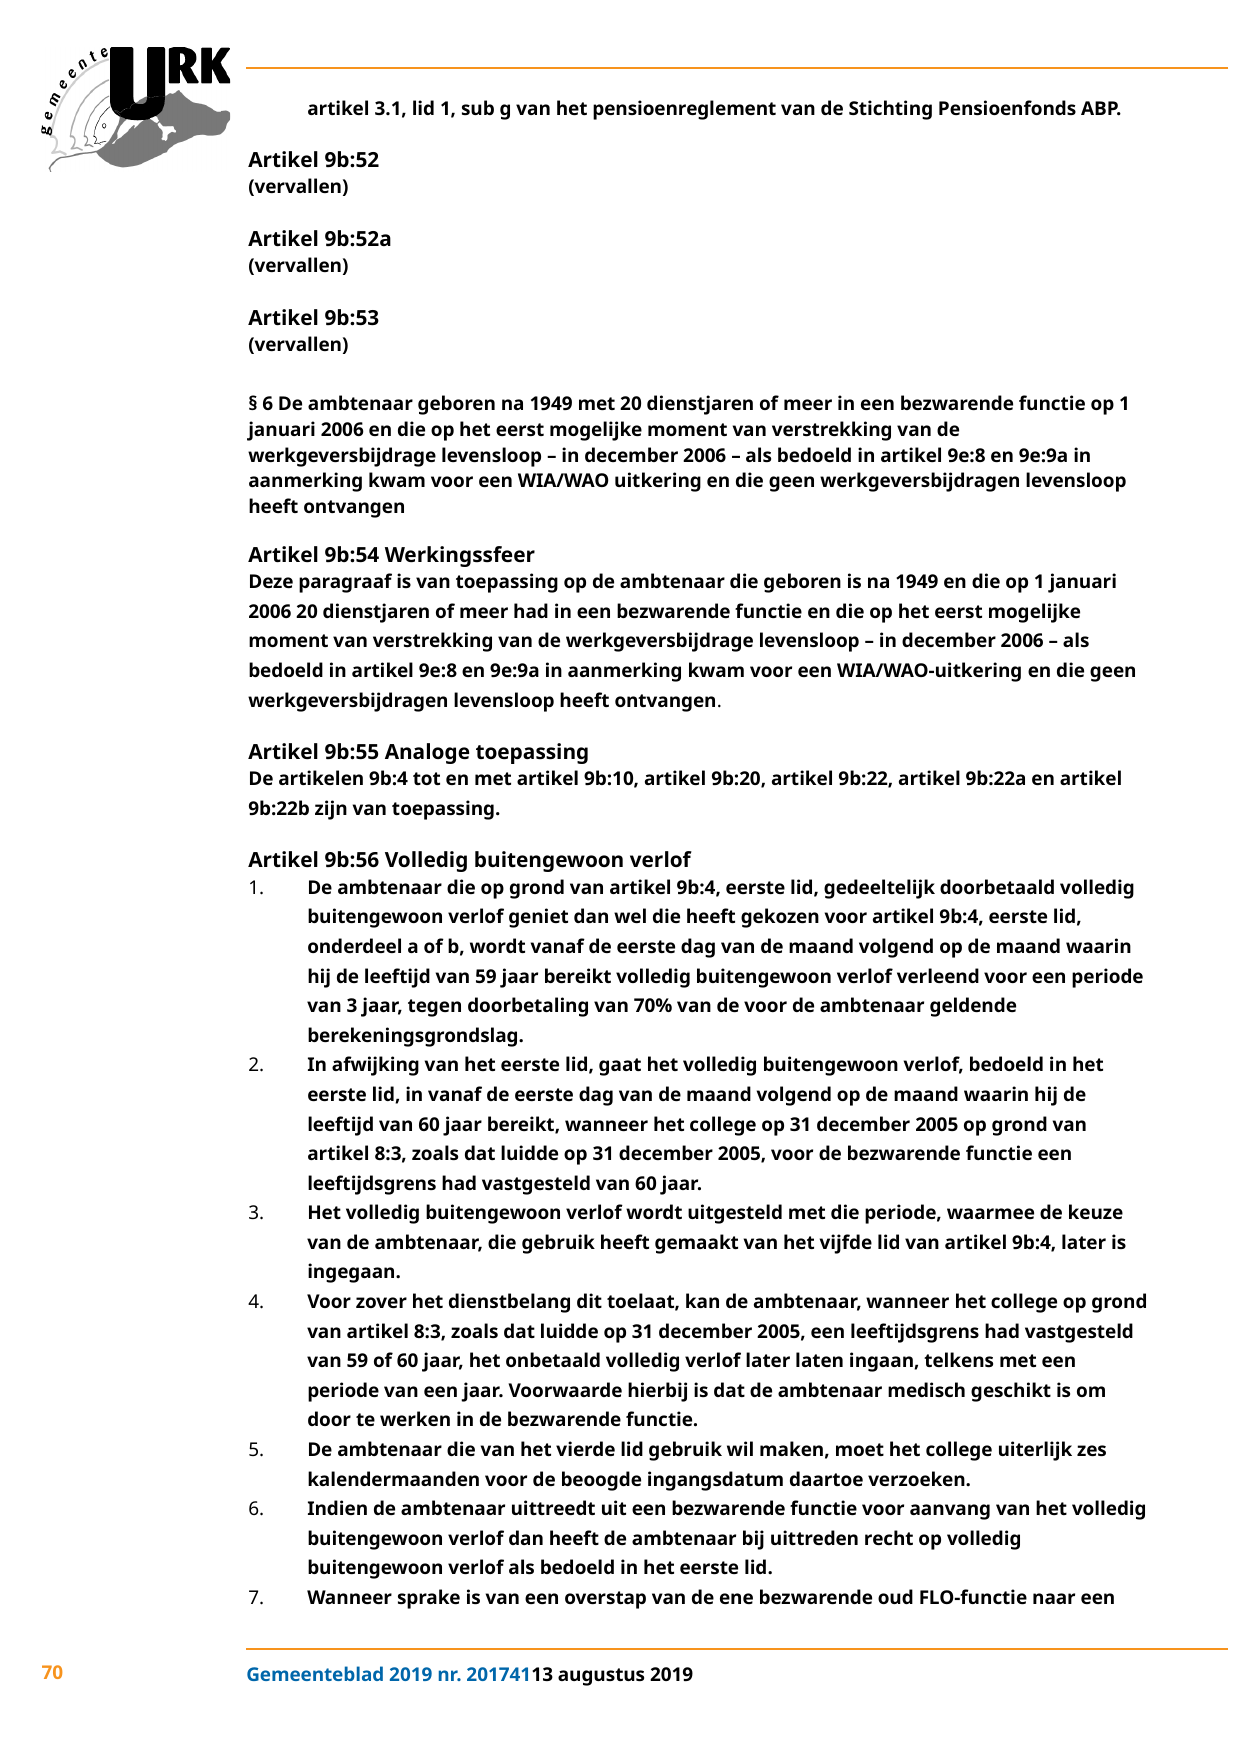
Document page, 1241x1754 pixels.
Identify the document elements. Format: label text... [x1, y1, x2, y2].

text (vervallen) [248, 331, 1152, 357]
list Het volledig buitengewoon verlof wordt uitgesteld met die periode, waarmee de keuze van de ambtenaar, die gebruik heeft gemaakt van het vijfde lid van artikel 9b:4, later is ingegaan. [248, 1199, 1152, 1284]
picture [41, 47, 231, 172]
list De ambtenaar die van het vierde lid gebruik wil maken, moet het college uiterlijk zes kalendermaanden voor de beoogde ingangsdatum daartoe verzoeken. [248, 1436, 1152, 1491]
text Artikel 9b:56 Volledig buitengewoon verlof [248, 846, 1152, 874]
text Artikel 9b:54 Werkingssfeer [248, 540, 1152, 568]
text (vervallen) [248, 252, 1152, 278]
text (vervallen) [248, 174, 1152, 199]
list artikel 3.1, lid 1, sub g van het pensioenreglement van de Stichting Pensioenfonds ABP. [248, 95, 1152, 121]
text § 6 De ambtenaar geboren na 1949 met 20 dienstjaren of meer in een bezwarende functie op 1 januari 2006 en die op het eerst mogelijke moment van verstrekking van de werkgeversbijdrage levensloop – in december 2006 – als bedoeld in artikel 9e:8 en 9e:9a in aanmerking kwam voor een WIA/WAO uitkering en die geen werkgeversbijdragen levensloop heeft ontvangen [248, 391, 1152, 519]
list Voor zover het dienstbelang dit toelaat, kan de ambtenaar, wanneer het college op grond van artikel 8:3, zoals dat luidde op 31 december 2005, een leeftijdsgrens had vastgesteld van 59 of 60 jaar, het onbetaald volledig verlof later laten ingaan, telkens met een periode van een jaar. Voorwaarde hierbij is dat de ambtenaar medisch geschikt is om door te werken in de bezwarende functie. [248, 1288, 1152, 1432]
list Wanneer sprake is van een overstap van de ene bezwarende oud FLO-functie naar een [248, 1584, 1152, 1610]
text Artikel 9b:52 [248, 145, 1152, 174]
text Deze paragraaf is van toepassing op de ambtenaar die geboren is na 1949 en die op 1 januari 2006 20 dienstjaren of meer had in een bezwarende functie en die op het eerst mogelijke moment van verstrekking van de werkgeversbijdrage levensloop – in december 2006 – als bedoeld in artikel 9e:8 en 9e:9a in aanmerking kwam voor een WIA/WAO-uitkering en die geen werkgeversbijdragen levensloop heeft ontvangen. [248, 568, 1152, 712]
list Indien de ambtenaar uittreedt uit een bezwarende functie voor aanvang van het volledig buitengewoon verlof dan heeft de ambtenaar bij uittreden recht op volledig buitengewoon verlof als bedoeld in het eerste lid. [248, 1495, 1152, 1580]
text De artikelen 9b:4 tot en met artikel 9b:10, artikel 9b:20, artikel 9b:22, artikel 9b:22a en artikel 9b:22b zijn van toepassing. [248, 766, 1152, 821]
list In afwijking van het eerste lid, gaat het volledig buitengewoon verlof, bedoeld in het eerste lid, in vanaf de eerste dag van de maand volgend op de maand waarin hij de leeftijd van 60 jaar bereikt, wanneer het college op 31 december 2005 op grond van artikel 8:3, zoals dat luidde op 31 december 2005, voor de bezwarende functie een leeftijdsgrens had vastgesteld van 60 jaar. [248, 1052, 1152, 1196]
text Artikel 9b:55 Analoge toepassing [248, 737, 1152, 766]
list De ambtenaar die op grond van artikel 9b:4, eerste lid, gedeeltelijk doorbetaald volledig buitengewoon verlof geniet dan wel die heeft gekozen voor artikel 9b:4, eerste lid, onderdeel a of b, wordt vanaf de eerste dag van de maand volgend op de maand waarin hij de leeftijd van 59 jaar bereikt volledig buitengewoon verlof verleend voor een periode van 3 jaar, tegen doorbetaling van 70% van de voor de ambtenaar geldende berekeningsgrondslag. [248, 874, 1152, 1048]
text Artikel 9b:52a [248, 224, 1152, 252]
text Artikel 9b:53 [248, 303, 1152, 331]
